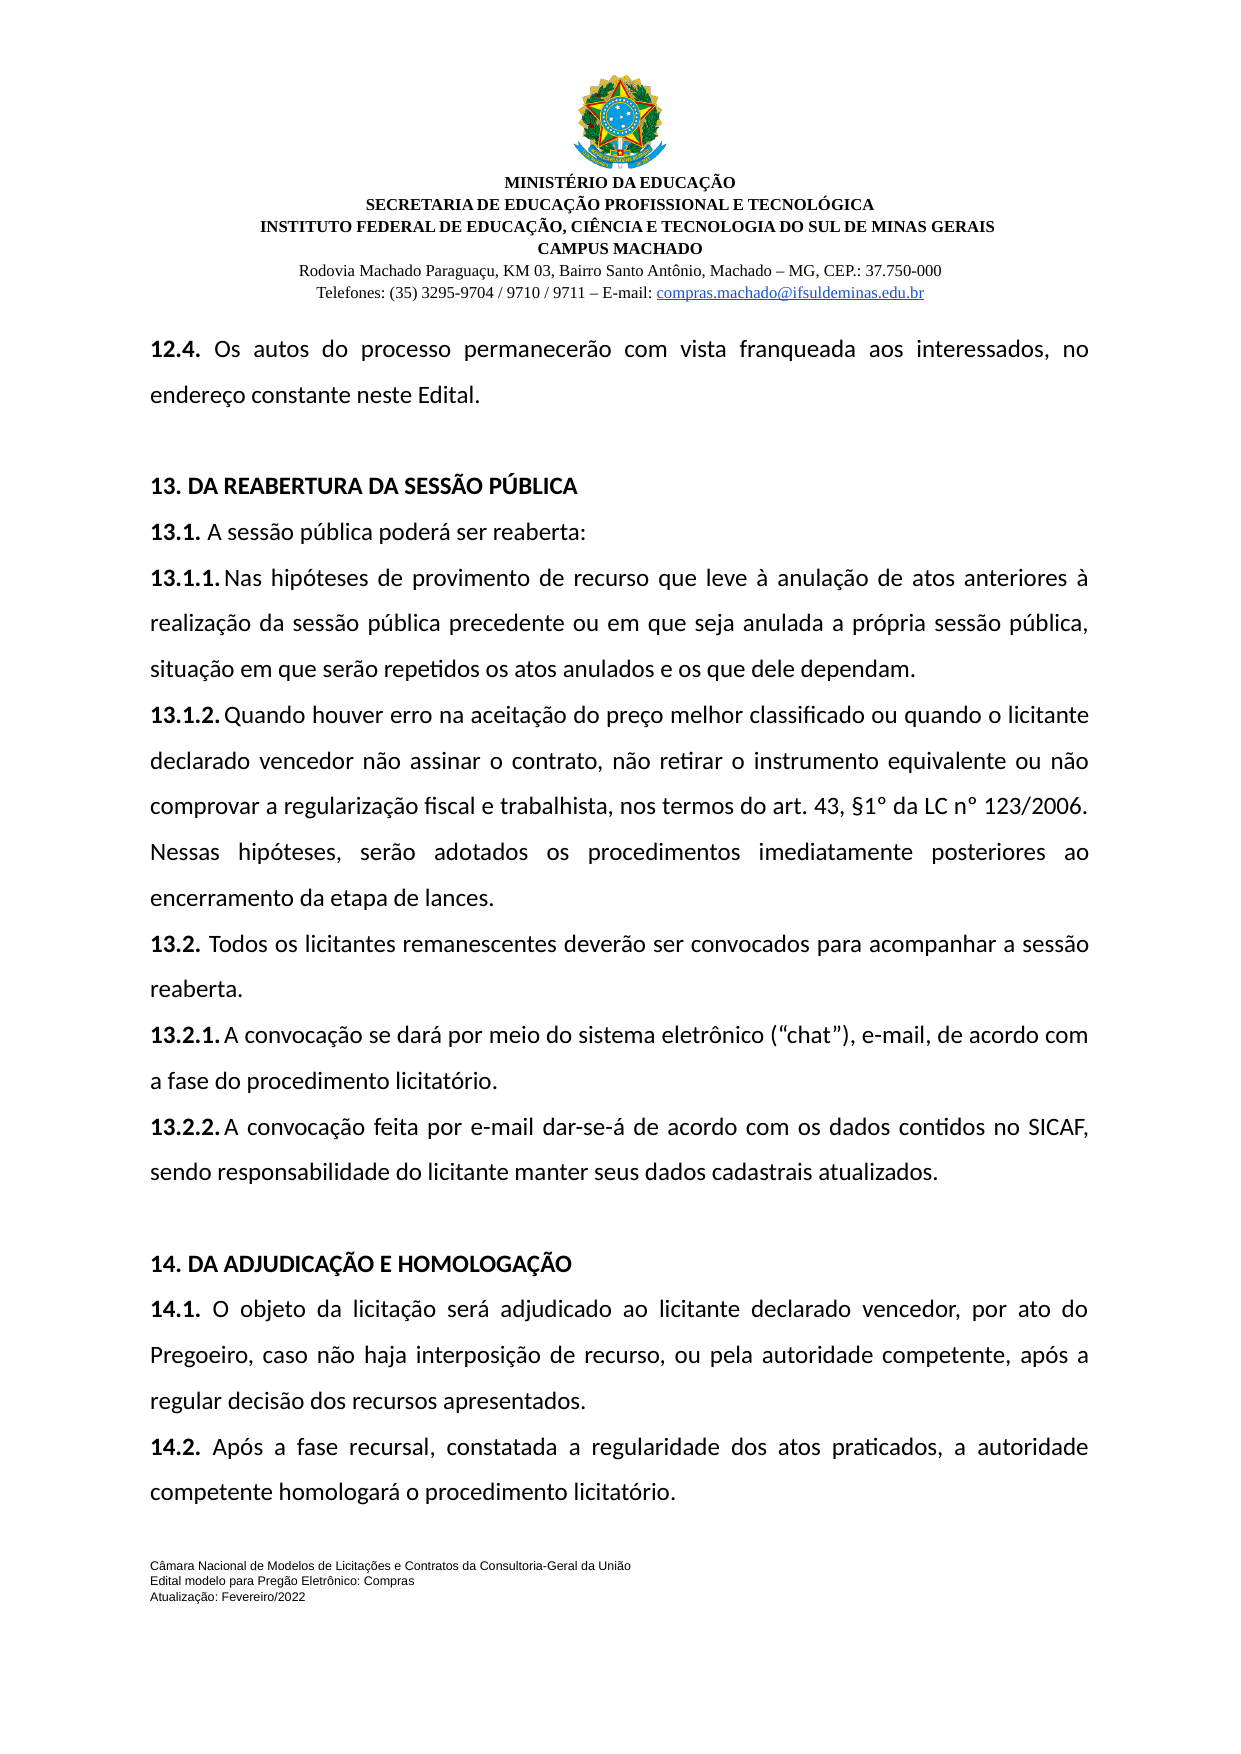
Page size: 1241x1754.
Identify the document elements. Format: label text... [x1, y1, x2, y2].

text 14.1. O objeto da licitação será adjudicado ao licitante declarado vencedor, por ato do Pregoeiro, caso não haja interposição de recurso, ou pela autoridade competente, após a regular decisão dos recursos apresentados. [150, 1293, 1090, 1416]
picture [639, 150, 650, 156]
picture [613, 164, 628, 169]
text 13.2.1. A convocação se dará por meio do sistema eletrônico (“chat”), e-mail, de acordo com a fase do procedimento licitatório. [150, 1019, 1090, 1095]
text 13.1.1. Nas hipóteses de provimento de recurso que leve à anulação de atos anteriores à realização da sessão pública precedente ou em que seja anulada a própria sessão pública, situação em que serão repetidos os atos anulados e os que dele dependam. [150, 562, 1090, 684]
text 13. DA REABERTURA DA SESSÃO PÚBLICA [150, 470, 1090, 501]
text 12.4. Os autos do processo permanecerão com vista franqueada aos interessados, no endereço constante neste Edital. [150, 333, 1090, 409]
text 13.2.2. A convocação feita por e-mail dar-se-á de acordo com os dados contidos no SICAF, sendo responsabilidade do licitante manter seus dados cadastrais atualizados. [150, 1111, 1090, 1187]
text 14. DA ADJUDICAÇÃO E HOMOLOGAÇÃO [150, 1248, 1090, 1278]
text 13.1.2. Quando houver erro na aceitação do preço melhor classificado ou quando o licitante declarado vencedor não assinar o contrato, não retirar o instrumento equivalente ou não comprovar a regularização fiscal e trabalhista, nos termos do art. 43, §1º da LC nº 123/2006. Nessas hipóteses, serão adotados os procedimentos imediatamente posteriores ao encerramento da etapa de lances. [150, 699, 1090, 912]
text 14.2. Após a fase recursal, constatada a regularidade dos atos praticados, a autoridade competente homologará o procedimento licitatório. [150, 1431, 1090, 1507]
text 13.2. Todos os licitantes remanescentes deverão ser convocados para acompanhar a sessão reaberta. [150, 928, 1090, 1004]
text 13.1. A sessão pública poderá ser reaberta: [150, 516, 1090, 547]
picture [573, 75, 667, 169]
